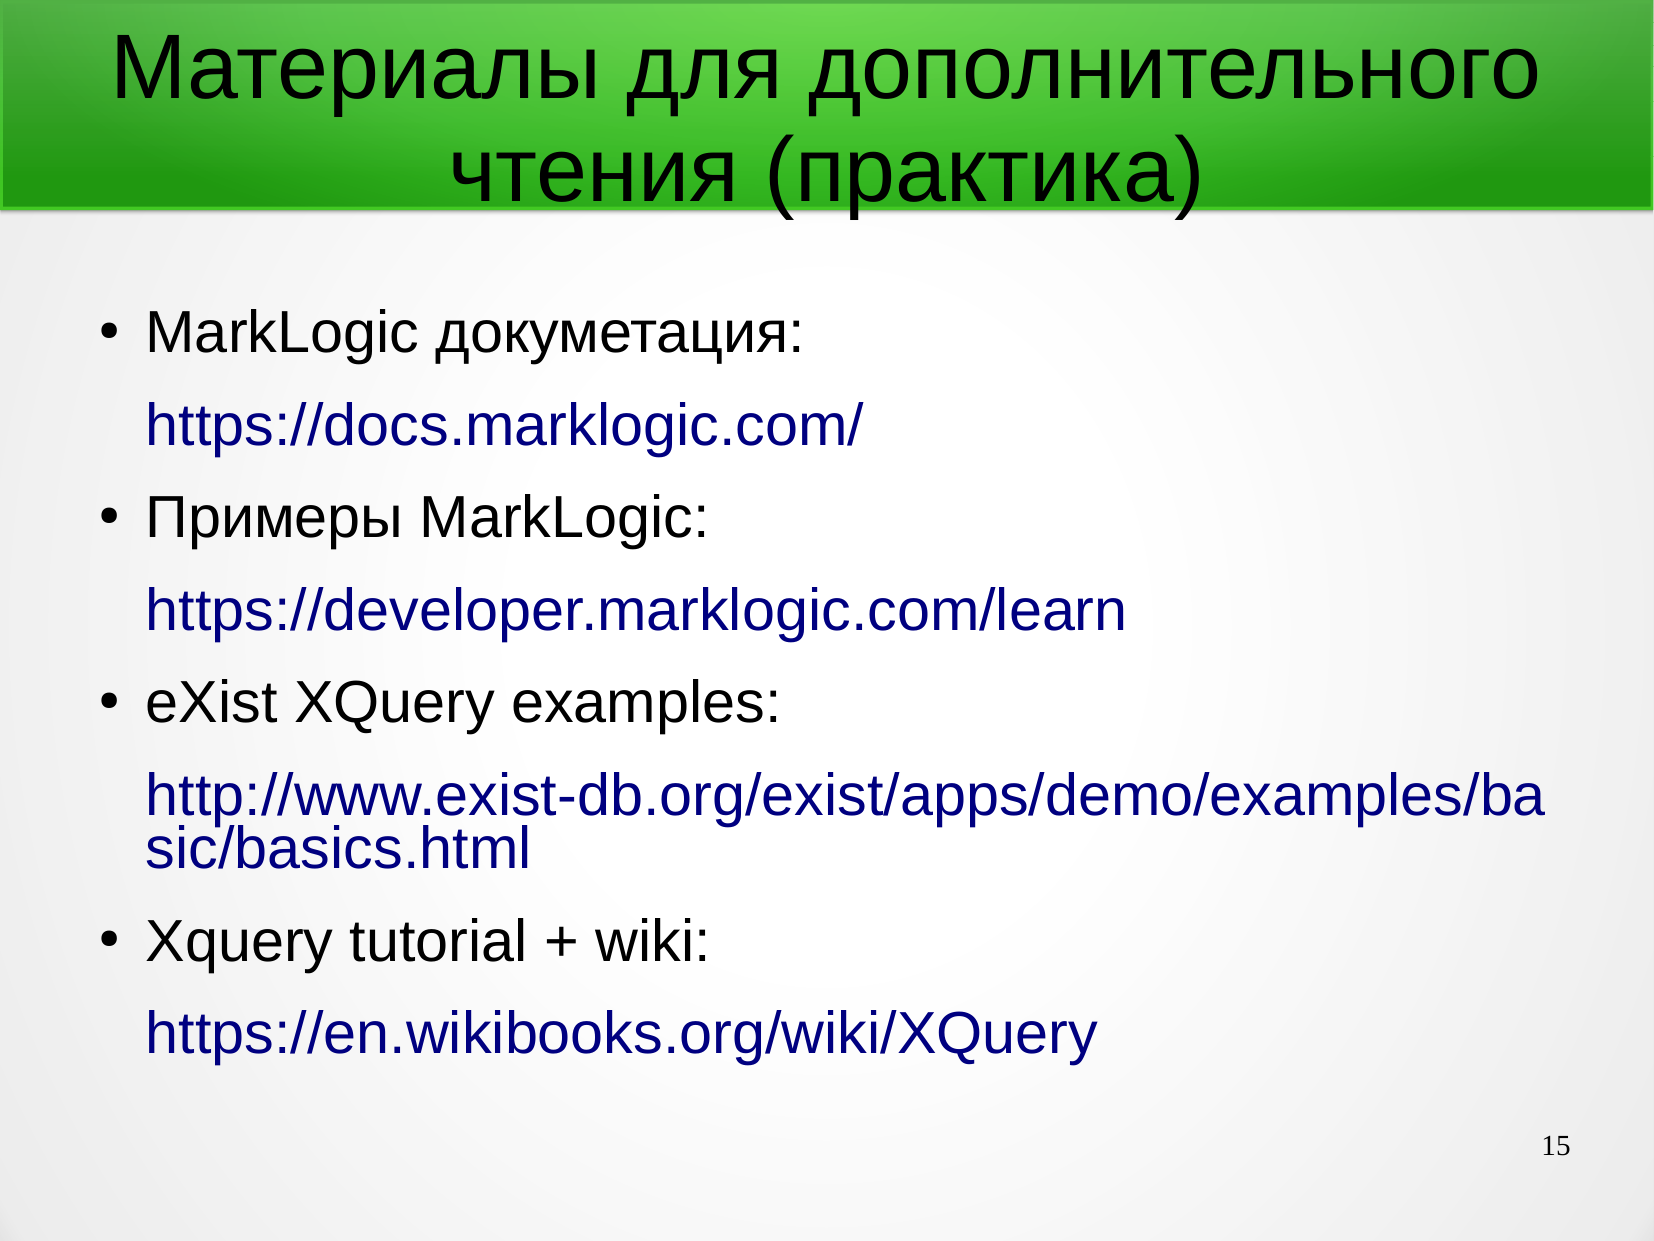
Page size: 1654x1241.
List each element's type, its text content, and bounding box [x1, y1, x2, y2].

list MarkLogic докуметация: https://docs.marklogic.com/ Примеры MarkLogic: https://developer.marklogic.com/learn eXist XQuery examples: http://www.exist-db.org/exist/apps/demo/examples/basic/basics.html Xquery tutorial + wiki: https://en.wikibooks.org/wiki/XQuery [82, 299, 1571, 1019]
title Материалы для дополнительного чтения (практика) [82, 15, 1571, 221]
